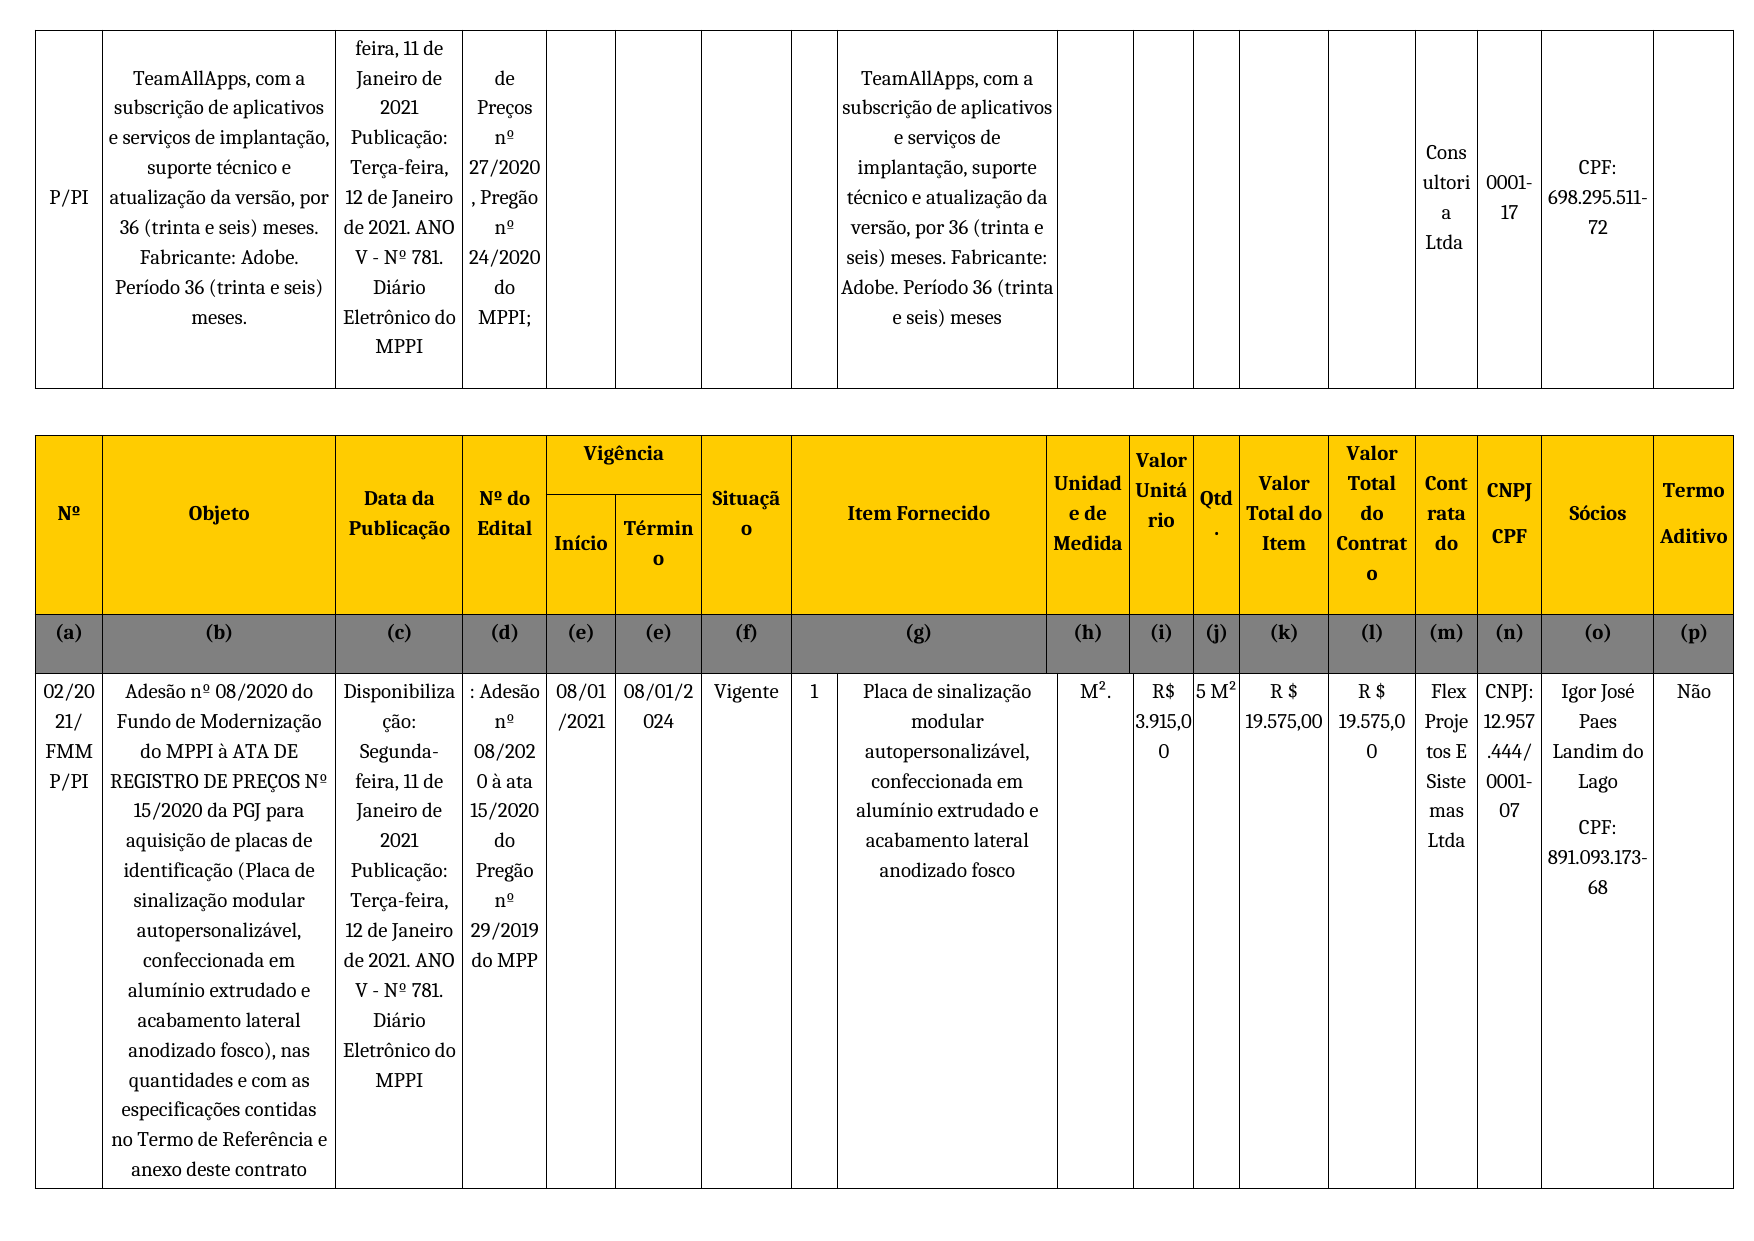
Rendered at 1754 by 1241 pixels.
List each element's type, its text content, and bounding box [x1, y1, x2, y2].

table_cell Consultoria Ltda [1416, 31, 1477, 387]
table_cell (l) [1329, 615, 1415, 673]
table_cell [1329, 31, 1415, 387]
table_cell [702, 31, 791, 387]
table_cell 02/2021/FMMP/PI [36, 674, 102, 1188]
table_header Data da Publicação [336, 436, 462, 614]
table_header Sócios [1542, 436, 1653, 614]
table_cell 5 M² [1194, 674, 1239, 1188]
table_cell (k) [1240, 615, 1328, 673]
table_cell (e) [616, 615, 701, 673]
table_cell (i) [1130, 615, 1193, 673]
table_cell 08/01/2024 [616, 674, 701, 1188]
table_header Contratado [1416, 436, 1477, 614]
table_header Item Fornecido [792, 436, 1046, 614]
table_cell : Adesão nº 08/2020 à ata 15/2020 do Pregão nº 29/2019 do MPP [463, 674, 546, 1188]
table_cell [1134, 31, 1193, 387]
table_cell 08/01/2021 [547, 674, 615, 1188]
table_cell CNPJ: 12.957.444/0001-07 [1478, 674, 1541, 1188]
table_cell [792, 31, 837, 387]
table_cell Igor José Paes Landim do Lago CPF: 891.093.173-68 [1542, 674, 1653, 1188]
table_cell Flex Projetos E Sistemas Ltda [1416, 674, 1477, 1188]
table_cell [1240, 31, 1328, 387]
table_cell [1654, 31, 1733, 387]
table_cell R $ 19.575,00 [1240, 674, 1328, 1188]
table_cell [616, 31, 701, 387]
table_cell Início [547, 495, 615, 614]
table_cell TeamAllApps, com a subscrição de aplicativos e serviços de implantação, suporte técnico e atualização da versão, por 36 (trinta e seis) meses. Fabricante: Adobe. Período 36 (trinta e seis) meses. [103, 31, 335, 387]
table_cell Adesão nº 08/2020 do Fundo de Modernização do MPPI à ATA DE REGISTRO DE PREÇOS Nº 15/2020 da PGJ para aquisição de placas de identificação (Placa de sinalização modular autopersonalizável, confeccionada em alumínio extrudado e acabamento lateral anodizado fosco), nas quantidades e com as especificações contidas no Termo de Referência e anexo deste contrato [103, 674, 335, 1188]
table_cell (j) [1194, 615, 1239, 673]
table_cell Vigente [702, 674, 791, 1188]
table_header Termo Aditivo [1654, 436, 1733, 614]
table_header Vigência [547, 436, 701, 494]
table_cell (e) [547, 615, 615, 673]
table_cell M². [1058, 674, 1133, 1188]
table_cell R $ 19.575,00 [1329, 674, 1415, 1188]
table_cell feira, 11 de Janeiro de 2021 Publicação: Terça-feira, 12 de Janeiro de 2021. ANO V - Nº 781. Diário Eletrônico do MPPI [336, 31, 462, 387]
table_cell 0001-17 [1478, 31, 1541, 387]
table_header Valor Unitário [1130, 436, 1193, 614]
table_cell R$ 3.915,00 [1134, 674, 1193, 1188]
table_header Objeto [103, 436, 335, 614]
table_cell P/PI [36, 31, 102, 387]
table_cell (b) [103, 615, 335, 673]
table_header CNPJ CPF [1478, 436, 1541, 614]
table_cell [1058, 31, 1133, 387]
table_header Valor Total do Item [1240, 436, 1328, 614]
table_cell (a) [36, 615, 102, 673]
table_cell Não [1654, 674, 1733, 1188]
table_cell [1194, 31, 1239, 387]
table_cell (n) [1478, 615, 1541, 673]
table_cell (d) [463, 615, 546, 673]
table_cell Término [616, 495, 701, 614]
table_cell [547, 31, 615, 387]
table_cell (f) [702, 615, 791, 673]
table_header Nº do Edital [463, 436, 546, 614]
table_cell (h) [1047, 615, 1129, 673]
table_cell Placa de sinalização modular autopersonalizável, confeccionada em alumínio extrudado e acabamento lateral anodizado fosco [838, 674, 1057, 1188]
table_cell de Preços nº 27/2020, Pregão nº 24/2020 do MPPI; [463, 31, 546, 387]
table_cell CPF: 698.295.511-72 [1542, 31, 1653, 387]
table_cell Disponibilização: Segunda-feira, 11 de Janeiro de 2021 Publicação: Terça-feira, 12 de Janeiro de 2021. ANO V - Nº 781. Diário Eletrônico do MPPI [336, 674, 462, 1188]
table_cell (o) [1542, 615, 1653, 673]
table_header Valor Total do Contrato [1329, 436, 1415, 614]
table_cell (m) [1416, 615, 1477, 673]
table_header Unidade de Medida [1047, 436, 1129, 614]
table_cell (p) [1654, 615, 1733, 673]
table_cell 1 [792, 674, 837, 1188]
table_header Situação [702, 436, 791, 614]
table_cell TeamAllApps, com a subscrição de aplicativos e serviços de implantação, suporte técnico e atualização da versão, por 36 (trinta e seis) meses. Fabricante: Adobe. Período 36 (trinta e seis) meses [838, 31, 1057, 387]
table_header Qtd. [1194, 436, 1239, 614]
table_cell (g) [792, 615, 1046, 673]
table_header Nº [36, 436, 102, 614]
table_cell (c) [336, 615, 462, 673]
